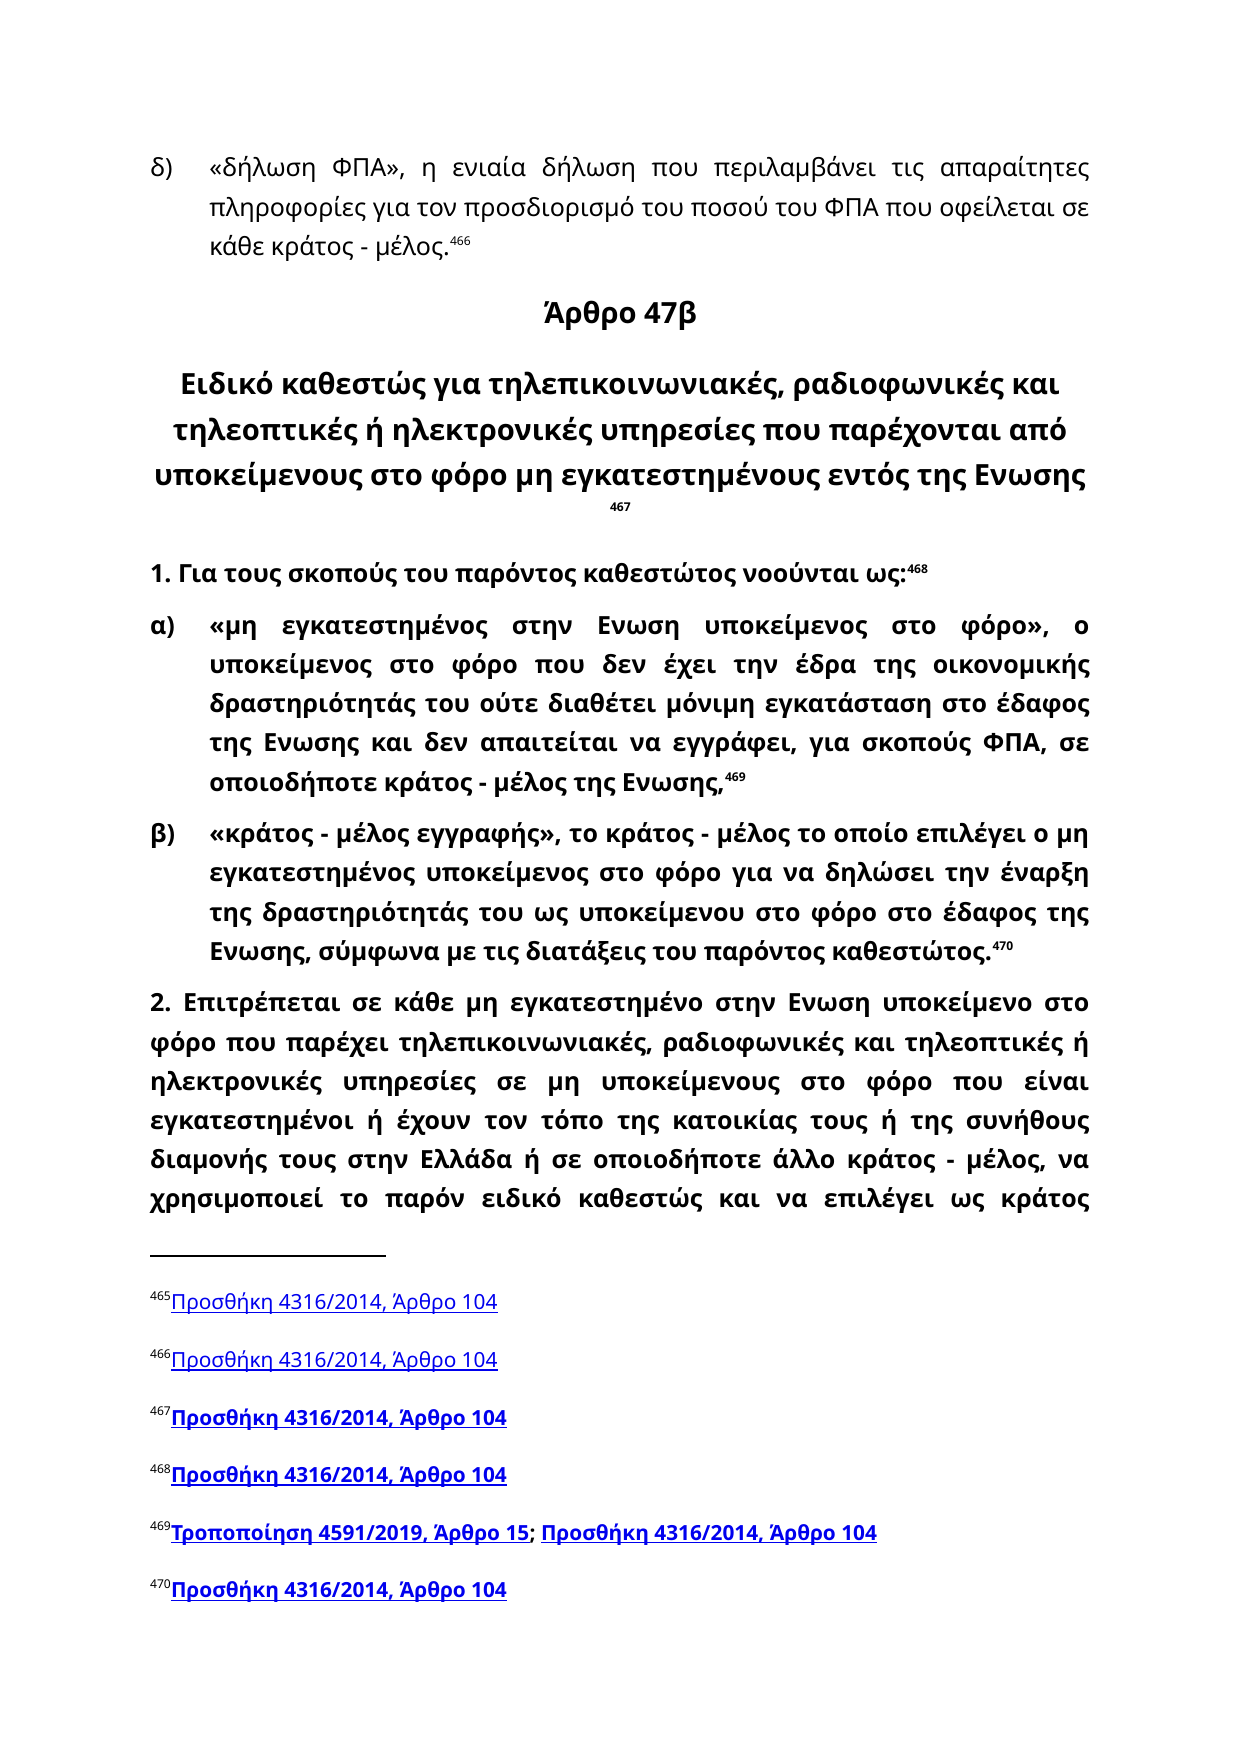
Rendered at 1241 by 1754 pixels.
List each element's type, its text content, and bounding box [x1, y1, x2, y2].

text Τροποποίηση 4591/2019, Άρθρο 15; Προσθήκη 4316/2014, Άρθρο 104 [150, 1518, 1090, 1546]
text Προσθήκη 4316/2014, Άρθρο 104 [150, 1345, 1090, 1373]
text Προσθήκη 4316/2014, Άρθρο 104 [150, 1403, 1090, 1431]
list β) «κράτος - μέλος εγγραφής», το κράτος - μέλος το οποίο επιλέγει ο μη εγκατεστημένος υποκείμενος στο φόρο για να δηλώσει την έναρξη της δραστηριότητάς του ως υποκείμενου στο φόρο στο έδαφος της Ενωσης, σύμφωνα με τις διατάξεις του παρόντος καθεστώτος. [150, 816, 1090, 967]
text Προσθήκη 4316/2014, Άρθρο 104 [150, 1460, 1090, 1489]
text 1. Για τους σκοπούς του παρόντος καθεστώτος νοούνται ως: [150, 556, 1090, 590]
subtitle Άρθρο 47β [150, 292, 1090, 332]
subtitle Ειδικό καθεστώς για τηλεπικοινωνιακές, ραδιοφωνικές και τηλεοπτικές ή ηλεκτρονικές υπηρεσίες που παρέχονται από υποκείμενους στο φόρο μη εγκατεστημένους εντός της Ενωσης [150, 363, 1090, 527]
list δ) «δήλωση ΦΠΑ», η ενιαία δήλωση που περιλαμβάνει τις απαραίτητες πληροφορίες για τον προσδιορισμό του ποσού του ΦΠΑ που οφείλεται σε κάθε κράτος - μέλος. [150, 150, 1090, 262]
text 2. Επιτρέπεται σε κάθε μη εγκατεστημένο στην Ενωση υποκείμενο στο φόρο που παρέχει τηλεπικοινωνιακές, ραδιοφωνικές και τηλεοπτικές ή ηλεκτρονικές υπηρεσίες σε μη υποκείμενους στο φόρο που είναι εγκατεστημένοι ή έχουν τον τόπο της κατοικίας τους ή της συνήθους διαμονής τους στην Ελλάδα ή σε οποιοδήποτε άλλο κράτος - μέλος, να χρησιμοποιεί το παρόν ειδικό καθεστώς και να επιλέγει ως κράτος [150, 985, 1090, 1215]
list α) «μη εγκατεστημένος στην Ενωση υποκείμενος στο φόρο», ο υποκείμενος στο φόρο που δεν έχει την έδρα της οικονομικής δραστηριότητάς του ούτε διαθέτει μόνιμη εγκατάσταση στο έδαφος της Ενωσης και δεν απαιτείται να εγγράφει, για σκοπούς ΦΠΑ, σε οποιοδήποτε κράτος - μέλος της Ενωσης, [150, 607, 1090, 798]
text Προσθήκη 4316/2014, Άρθρο 104 [150, 1576, 1090, 1604]
text Προσθήκη 4316/2014, Άρθρο 104 [150, 1287, 1090, 1316]
